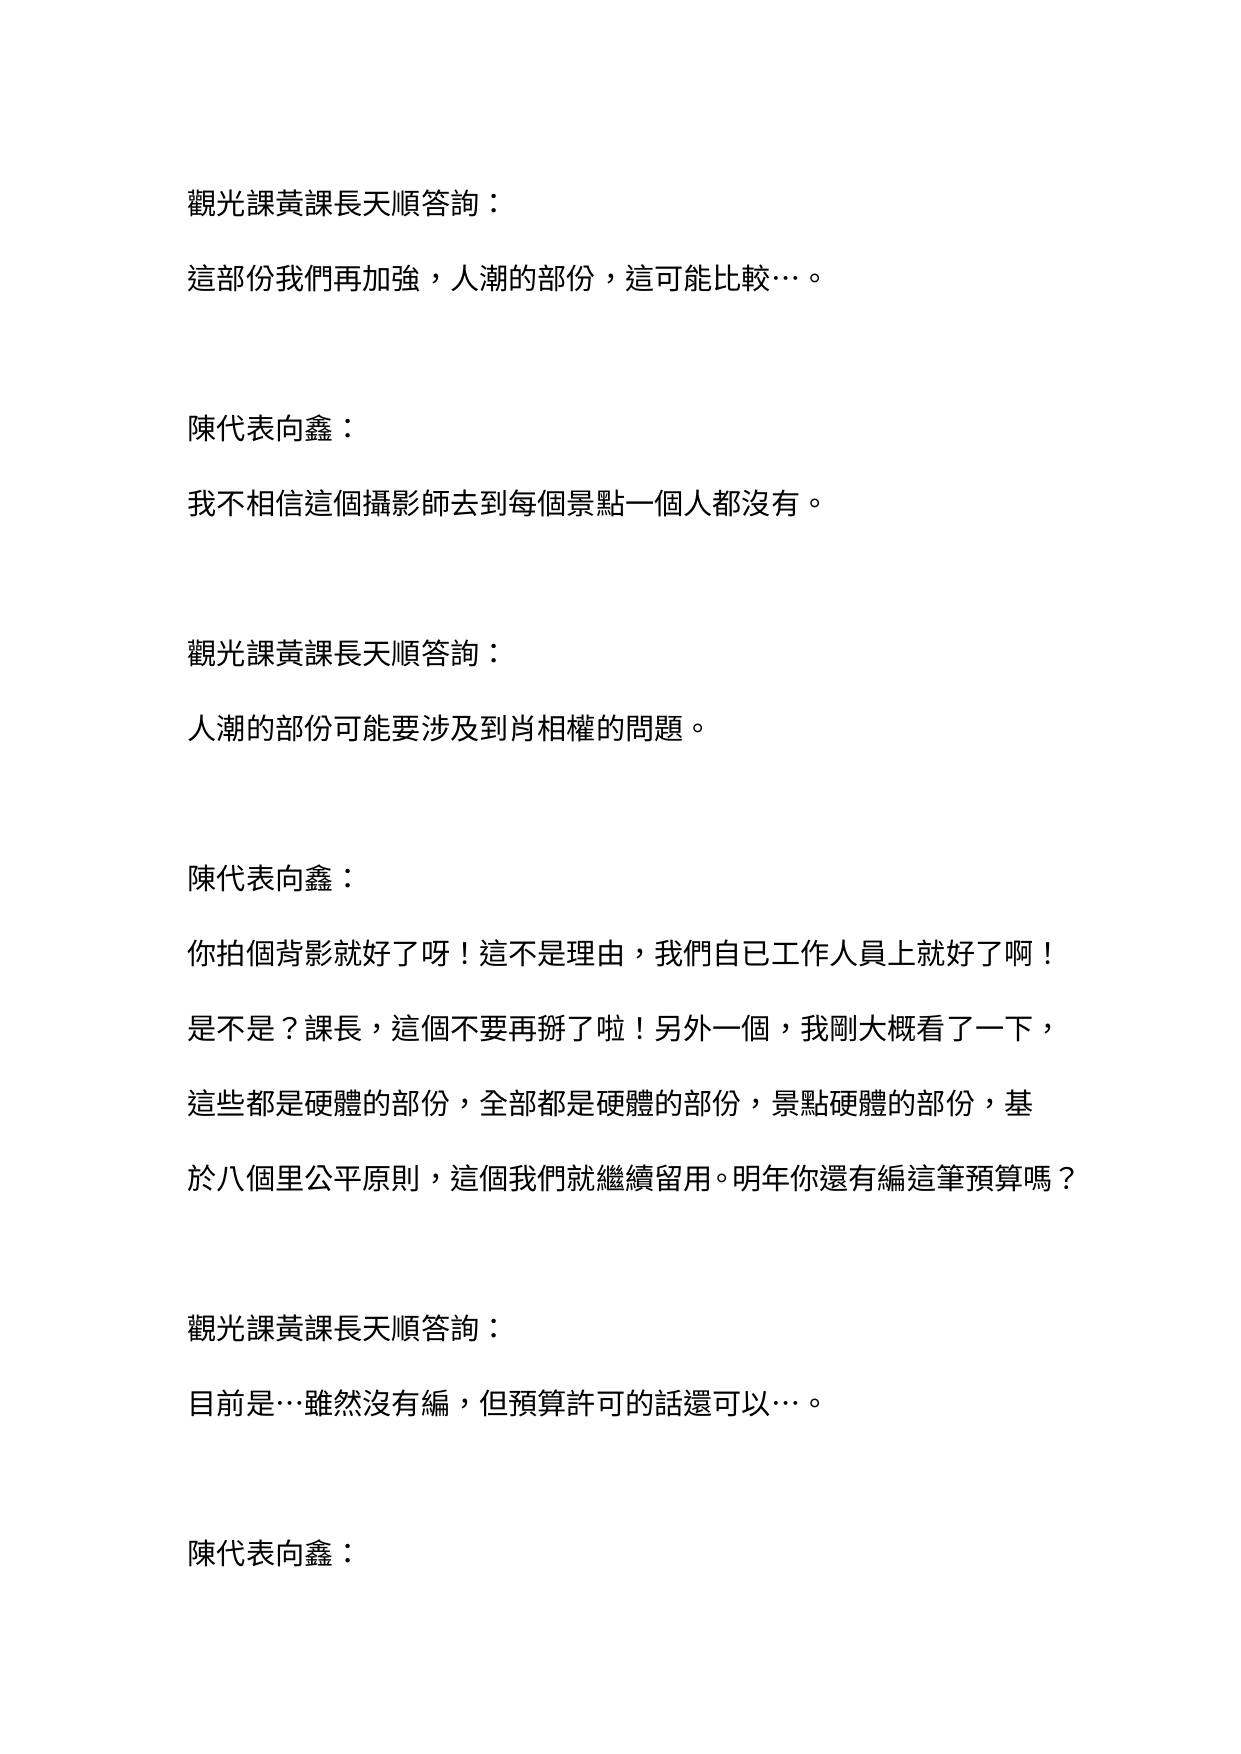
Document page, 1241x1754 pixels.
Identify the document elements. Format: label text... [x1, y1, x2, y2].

text 人潮的部份可能要涉及到肖相權的問題。 [187, 689, 1053, 764]
text 這部份我們再加強，人潮的部份，這可能比較…。 [187, 239, 1053, 314]
text 陳代表向鑫： [187, 1514, 1053, 1589]
text 你拍個背影就好了呀！這不是理由，我們自已工作人員上就好了啊！是不是？課長，這個不要再掰了啦！另外一個，我剛大概看了一下，這些都是硬體的部份，全部都是硬體的部份，景點硬體的部份，基於八個里公平原則，這個我們就繼續留用。明年你還有編這筆預算嗎？ [187, 914, 1053, 1214]
text 我不相信這個攝影師去到每個景點一個人都沒有。 [187, 464, 1053, 539]
text 目前是…雖然沒有編，但預算許可的話還可以…。 [187, 1364, 1053, 1439]
text 觀光課黃課長天順答詢： [187, 1289, 1053, 1364]
text 觀光課黃課長天順答詢： [187, 614, 1053, 689]
text 觀光課黃課長天順答詢： [187, 164, 1053, 239]
text 陳代表向鑫： [187, 389, 1053, 464]
text 陳代表向鑫： [187, 839, 1053, 914]
